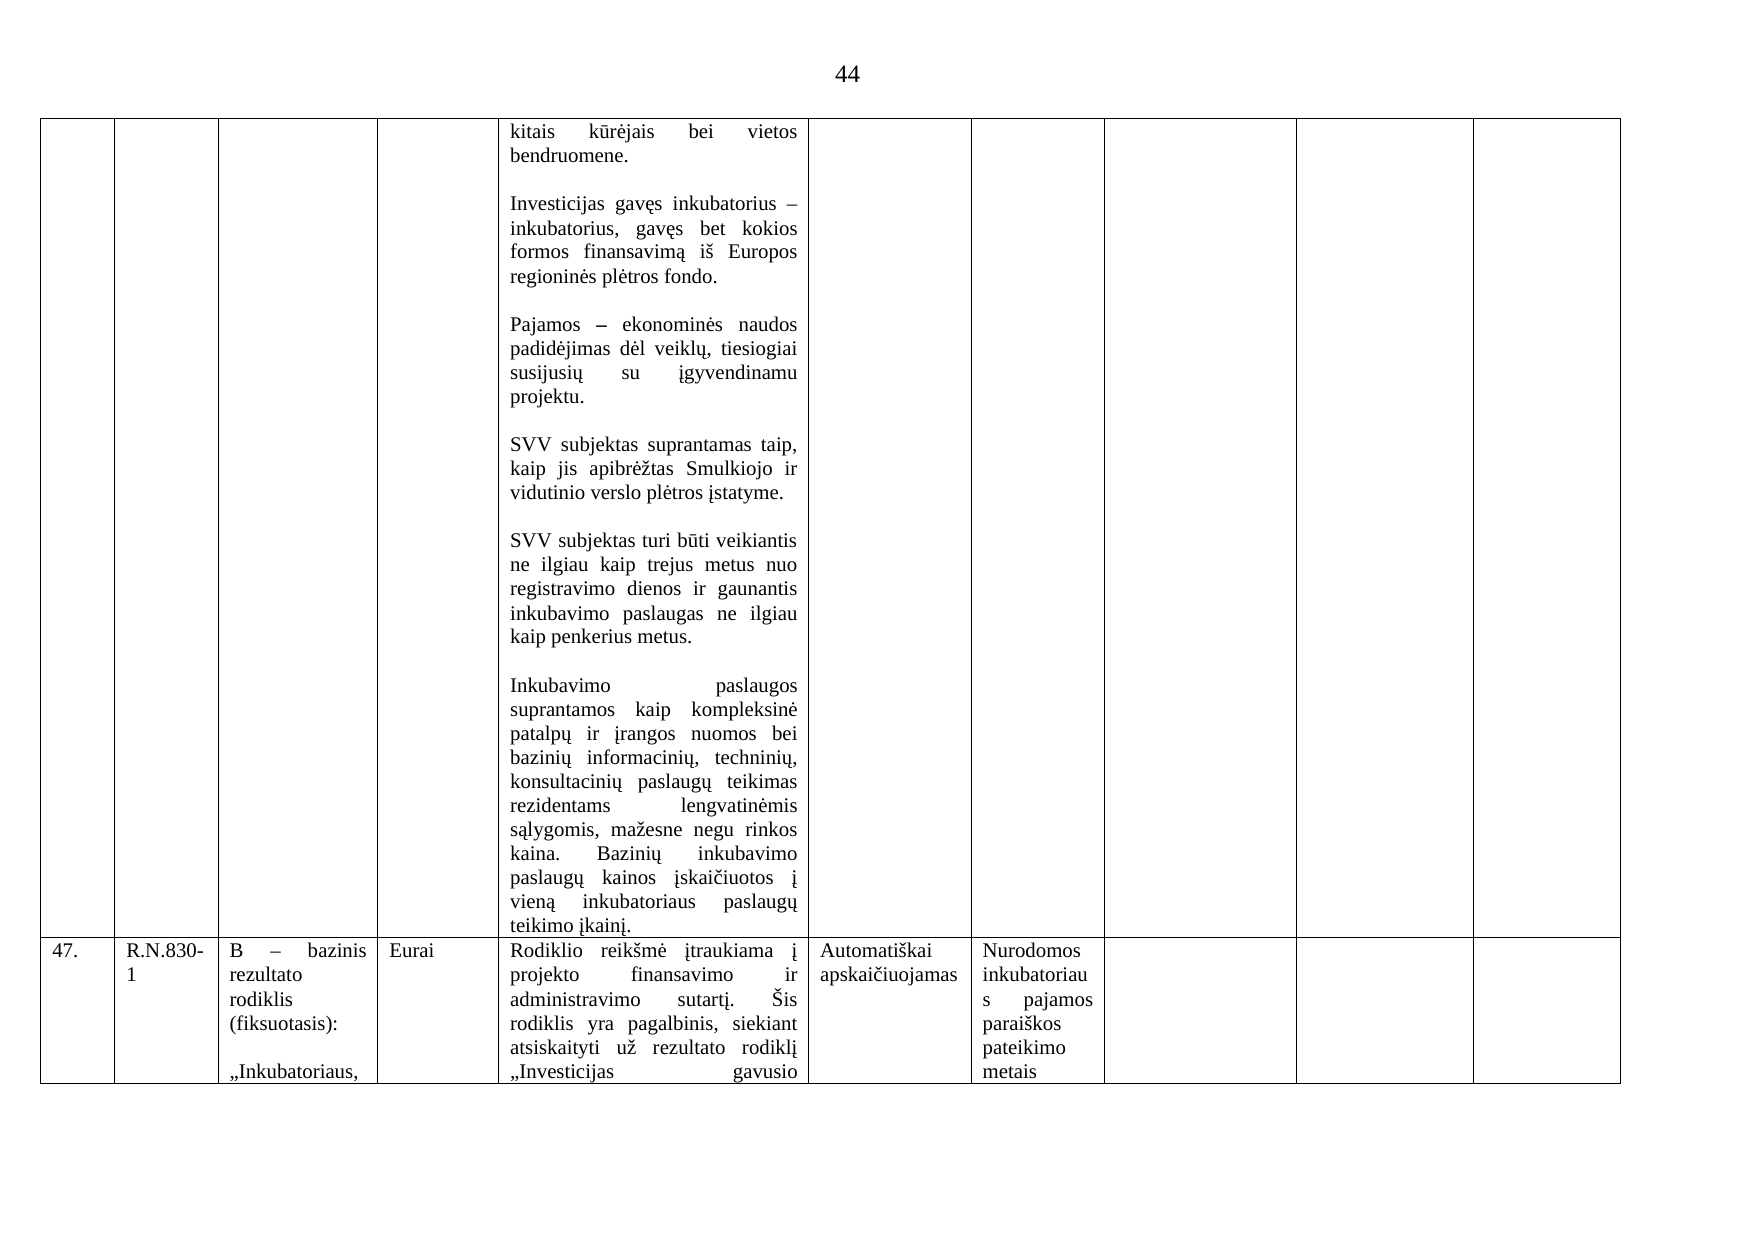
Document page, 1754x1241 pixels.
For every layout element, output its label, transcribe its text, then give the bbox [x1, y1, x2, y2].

table_cell Nurodomos inkubatoriaus pajamos paraiškos pateikimo metais [972, 938, 1104, 1083]
table_cell [1474, 119, 1620, 937]
table_cell R.N.830-1 [115, 938, 218, 1083]
table_cell kitais kūrėjais bei vietos bendruomene. Investicijas gavęs inkubatorius – inkubatorius, gavęs bet kokios formos finansavimą iš Europos regioninės plėtros fondo. Pajamos – ekonominės naudos padidėjimas dėl veiklų, tiesiogiai susijusių su įgyvendinamu projektu. SVV subjektas suprantamas taip, kaip jis apibrėžtas Smulkiojo ir vidutinio verslo plėtros įstatyme. SVV subjektas turi būti veikiantis ne ilgiau kaip trejus metus nuo registravimo dienos ir gaunantis inkubavimo paslaugas ne ilgiau kaip penkerius metus. Inkubavimo paslaugos suprantamos kaip kompleksinė patalpų ir įrangos nuomos bei bazinių informacinių, techninių, konsultacinių paslaugų teikimas rezidentams lengvatinėmis sąlygomis, mažesne negu rinkos kaina. Bazinių inkubavimo paslaugų kainos įskaičiuotos į vieną inkubatoriaus paslaugų teikimo įkainį. [499, 119, 808, 937]
table_cell B – bazinis rezultato rodiklis (fiksuotasis): „Inkubatoriaus, [219, 938, 377, 1083]
table_cell [809, 119, 971, 937]
table_cell [972, 119, 1104, 937]
table_cell [1105, 119, 1296, 937]
table_cell Rodiklio reikšmė įtraukiama į projekto finansavimo ir administravimo sutartį. Šis rodiklis yra pagalbinis, siekiant atsiskaityti už rezultato rodiklį „Investicijas gavusio [499, 938, 808, 1083]
table_cell 47. [41, 938, 114, 1083]
table_cell [115, 119, 218, 937]
table_cell Eurai [378, 938, 498, 1083]
table_cell [1297, 938, 1473, 1083]
table_cell [219, 119, 377, 937]
table_cell [1105, 938, 1296, 1083]
table_cell [378, 119, 498, 937]
table_cell [41, 119, 114, 937]
table_cell Automatiškai apskaičiuojamas [809, 938, 971, 1083]
table_cell [1297, 119, 1473, 937]
table_cell [1474, 938, 1620, 1083]
